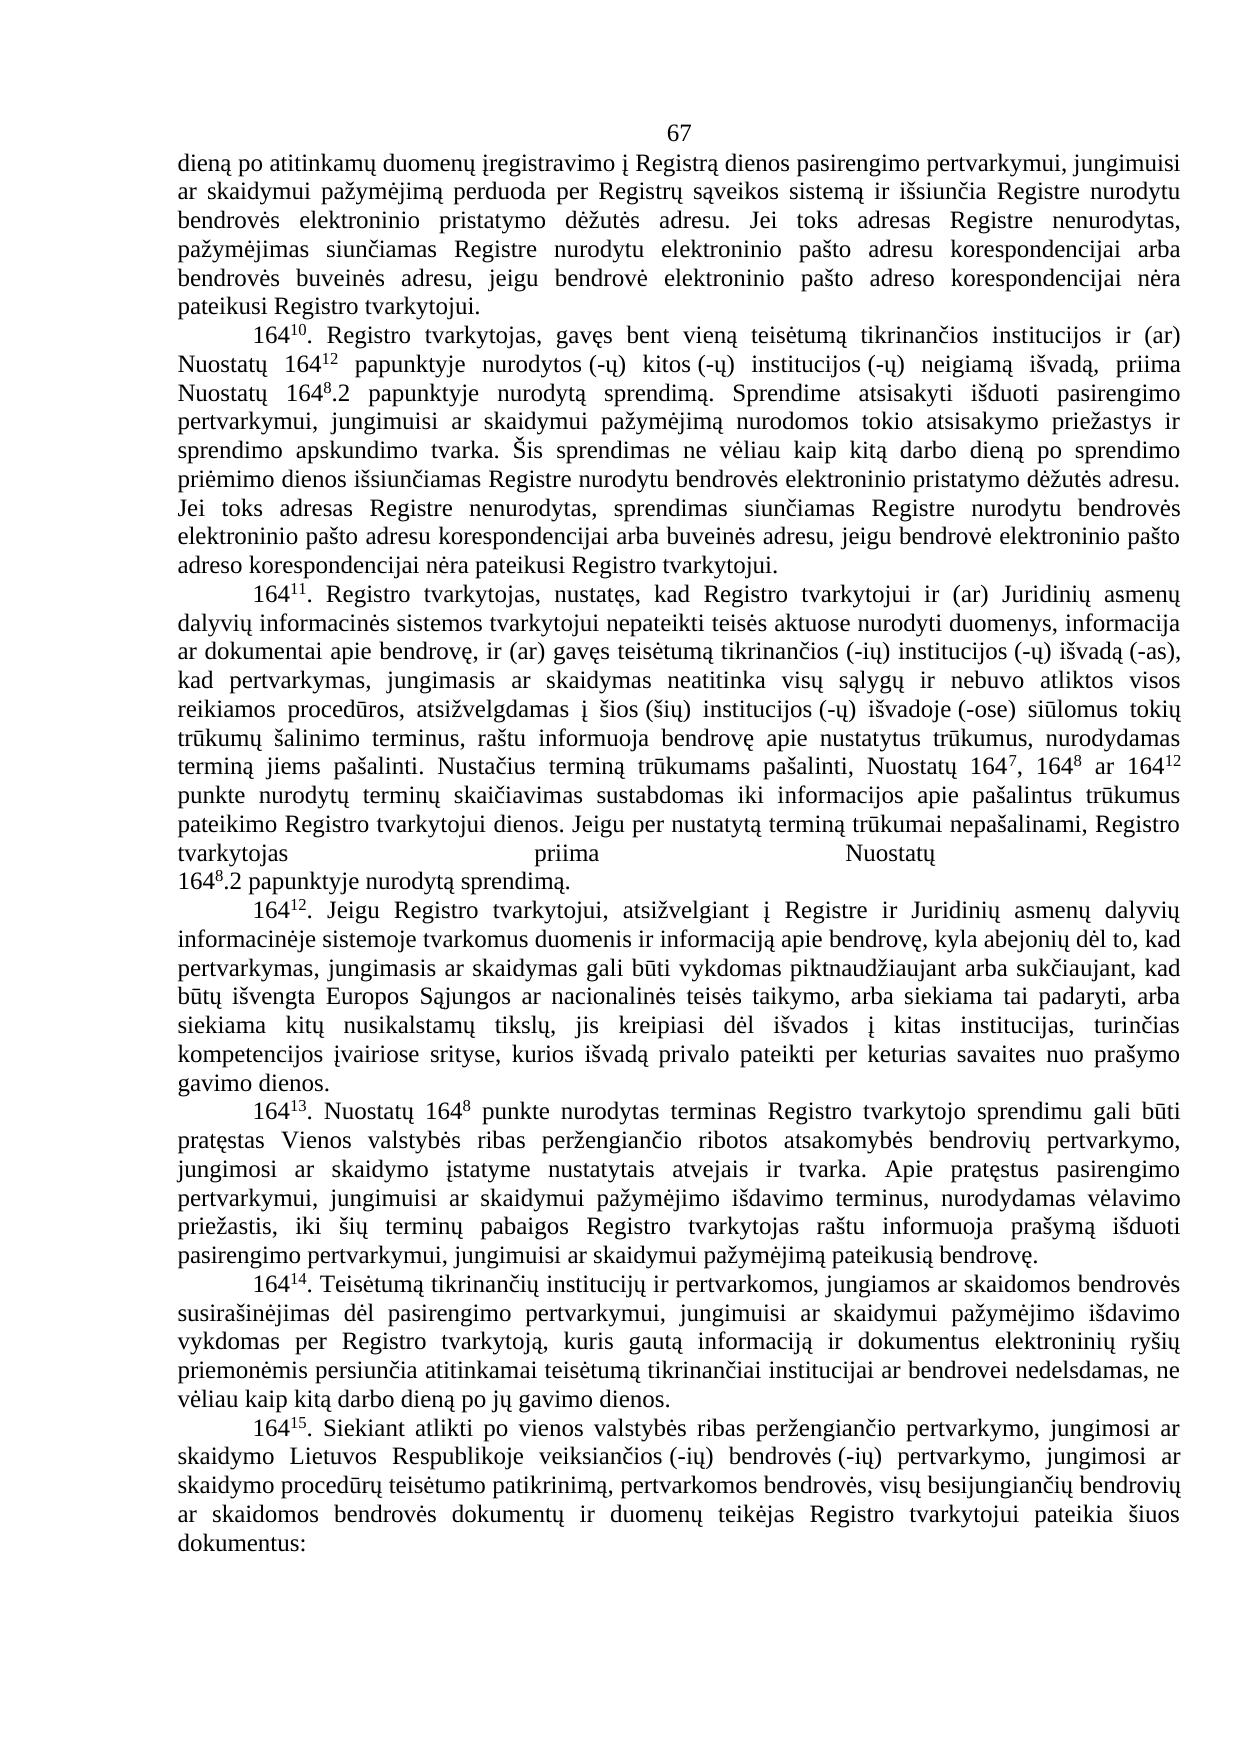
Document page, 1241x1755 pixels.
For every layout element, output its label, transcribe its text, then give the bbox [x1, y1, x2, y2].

text 16412. Jeigu Registro tvarkytojui, atsižvelgiant į Registre ir Juridinių asmenų dalyvių informacinėje sistemoje tvarkomus duomenis ir informaciją apie bendrovę, kyla abejonių dėl to, kad pertvarkymas, jungimasis ar skaidymas gali būti vykdomas piktnaudžiaujant arba sukčiaujant, kad būtų išvengta Europos Sąjungos ar nacionalinės teisės taikymo, arba siekiama tai padaryti, arba siekiama kitų nusikalstamų tikslų, jis kreipiasi dėl išvados į kitas institucijas, turinčias kompetencijos įvairiose srityse, kurios išvadą privalo pateikti per keturias savaites nuo prašymo gavimo dienos. [177, 895, 1181, 1096]
text 16410. Registro tvarkytojas, gavęs bent vieną teisėtumą tikrinančios institucijos ir (ar) Nuostatų 16412 papunktyje nurodytos (-ų) kitos (-ų) institucijos (-ų) neigiamą išvadą, priima Nuostatų 1648.2 papunktyje nurodytą sprendimą. Sprendime atsisakyti išduoti pasirengimo pertvarkymui, jungimuisi ar skaidymui pažymėjimą nurodomos tokio atsisakymo priežastys ir sprendimo apskundimo tvarka. Šis sprendimas ne vėliau kaip kitą darbo dieną po sprendimo priėmimo dienos išsiunčiamas Registre nurodytu bendrovės elektroninio pristatymo dėžutės adresu. Jei toks adresas Registre nenurodytas, sprendimas siunčiamas Registre nurodytu bendrovės elektroninio pašto adresu korespondencijai arba buveinės adresu, jeigu bendrovė elektroninio pašto adreso korespondencijai nėra pateikusi Registro tvarkytojui. [177, 320, 1181, 579]
text 16414. Teisėtumą tikrinančių institucijų ir pertvarkomos, jungiamos ar skaidomos bendrovės susirašinėjimas dėl pasirengimo pertvarkymui, jungimuisi ar skaidymui pažymėjimo išdavimo vykdomas per Registro tvarkytoją, kuris gautą informaciją ir dokumentus elektroninių ryšių priemonėmis persiunčia atitinkamai teisėtumą tikrinančiai institucijai ar bendrovei nedelsdamas, ne vėliau kaip kitą darbo dieną po jų gavimo dienos. [177, 1269, 1181, 1413]
text 16411. Registro tvarkytojas, nustatęs, kad Registro tvarkytojui ir (ar) Juridinių asmenų dalyvių informacinės sistemos tvarkytojui nepateikti teisės aktuose nurodyti duomenys, informacija ar dokumentai apie bendrovę, ir (ar) gavęs teisėtumą tikrinančios (-ių) institucijos (-ų) išvadą (-as), kad pertvarkymas, jungimasis ar skaidymas neatitinka visų sąlygų ir nebuvo atliktos visos reikiamos procedūros, atsižvelgdamas į šios (šių) institucijos (-ų) išvadoje (-ose) siūlomus tokių trūkumų šalinimo terminus, raštu informuoja bendrovę apie nustatytus trūkumus, nurodydamas terminą jiems pašalinti. Nustačius terminą trūkumams pašalinti, Nuostatų 1647, 1648 ar 16412 punkte nurodytų terminų skaičiavimas sustabdomas iki informacijos apie pašalintus trūkumus pateikimo Registro tvarkytojui dienos. Jeigu per nustatytą terminą trūkumai nepašalinami, Registro tvarkytojas priima Nuostatų 1648.2 papunktyje nurodytą sprendimą. [177, 579, 1181, 895]
text 16413. Nuostatų 1648 punkte nurodytas terminas Registro tvarkytojo sprendimu gali būti pratęstas Vienos valstybės ribas peržengiančio ribotos atsakomybės bendrovių pertvarkymo, jungimosi ar skaidymo įstatyme nustatytais atvejais ir tvarka. Apie pratęstus pasirengimo pertvarkymui, jungimuisi ar skaidymui pažymėjimo išdavimo terminus, nurodydamas vėlavimo priežastis, iki šių terminų pabaigos Registro tvarkytojas raštu informuoja prašymą išduoti pasirengimo pertvarkymui, jungimuisi ar skaidymui pažymėjimą pateikusią bendrovę. [177, 1096, 1181, 1269]
text 16415. Siekiant atlikti po vienos valstybės ribas peržengiančio pertvarkymo, jungimosi ar skaidymo Lietuvos Respublikoje veiksiančios (-ių) bendrovės (-ių) pertvarkymo, jungimosi ar skaidymo procedūrų teisėtumo patikrinimą, pertvarkomos bendrovės, visų besijungiančių bendrovių ar skaidomos bendrovės dokumentų ir duomenų teikėjas Registro tvarkytojui pateikia šiuos dokumentus: [177, 1413, 1181, 1556]
text dieną po atitinkamų duomenų įregistravimo į Registrą dienos pasirengimo pertvarkymui, jungimuisi ar skaidymui pažymėjimą perduoda per Registrų sąveikos sistemą ir išsiunčia Registre nurodytu bendrovės elektroninio pristatymo dėžutės adresu. Jei toks adresas Registre nenurodytas, pažymėjimas siunčiamas Registre nurodytu elektroninio pašto adresu korespondencijai arba bendrovės buveinės adresu, jeigu bendrovė elektroninio pašto adreso korespondencijai nėra pateikusi Registro tvarkytojui. [177, 148, 1181, 320]
